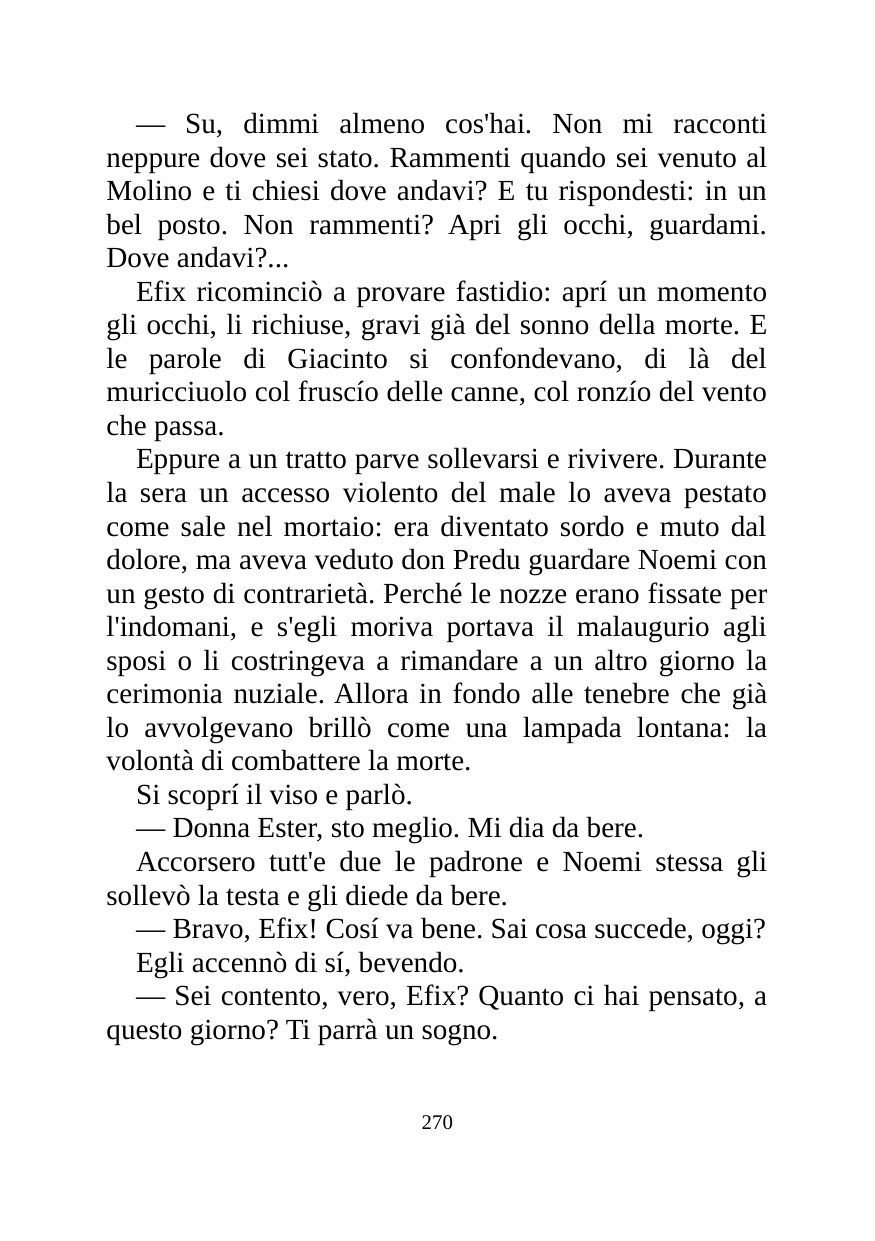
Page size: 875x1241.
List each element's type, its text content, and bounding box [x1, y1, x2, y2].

text — Donna Ester, sto meglio. Mi dia da bere. [106, 811, 768, 844]
text Si scoprí il viso e parlò. [106, 777, 768, 811]
text — Sei contento, vero, Efix? Quanto ci hai pensato, a questo giorno? Ti parrà un sogno. [106, 978, 768, 1045]
text Eppure a un tratto parve sollevarsi e rivivere. Durante la sera un accesso violento del male lo aveva pestato come sale nel mortaio: era diventato sordo e muto dal dolore, ma aveva veduto don Predu guardare Noemi con un gesto di contrarietà. Perché le nozze erano fissate per l'indomani, e s'egli moriva portava il malaugurio agli sposi o li costringeva a rimandare a un altro giorno la cerimonia nuziale. Allora in fondo alle tenebre che già lo avvolgevano brillò come una lampada lontana: la volontà di combattere la morte. [106, 442, 768, 777]
text Egli accennò di sí, bevendo. [106, 945, 768, 978]
text — Su, dimmi almeno cos'hai. Non mi racconti neppure dove sei stato. Rammenti quando sei venuto al Molino e ti chiesi dove andavi? E tu rispondesti: in un bel posto. Non rammenti? Apri gli occhi, guardami. Dove andavi?... [106, 106, 768, 274]
text — Bravo, Efix! Cosí va bene. Sai cosa succede, oggi? [106, 911, 768, 945]
text Accorsero tutt'e due le padrone e Noemi stessa gli sollevò la testa e gli diede da bere. [106, 844, 768, 911]
text Efix ricominciò a provare fastidio: aprí un momento gli occhi, li richiuse, gravi già del sonno della morte. E le parole di Giacinto si confondevano, di là del muricciuolo col fruscío delle canne, col ronzío del vento che passa. [106, 274, 768, 442]
